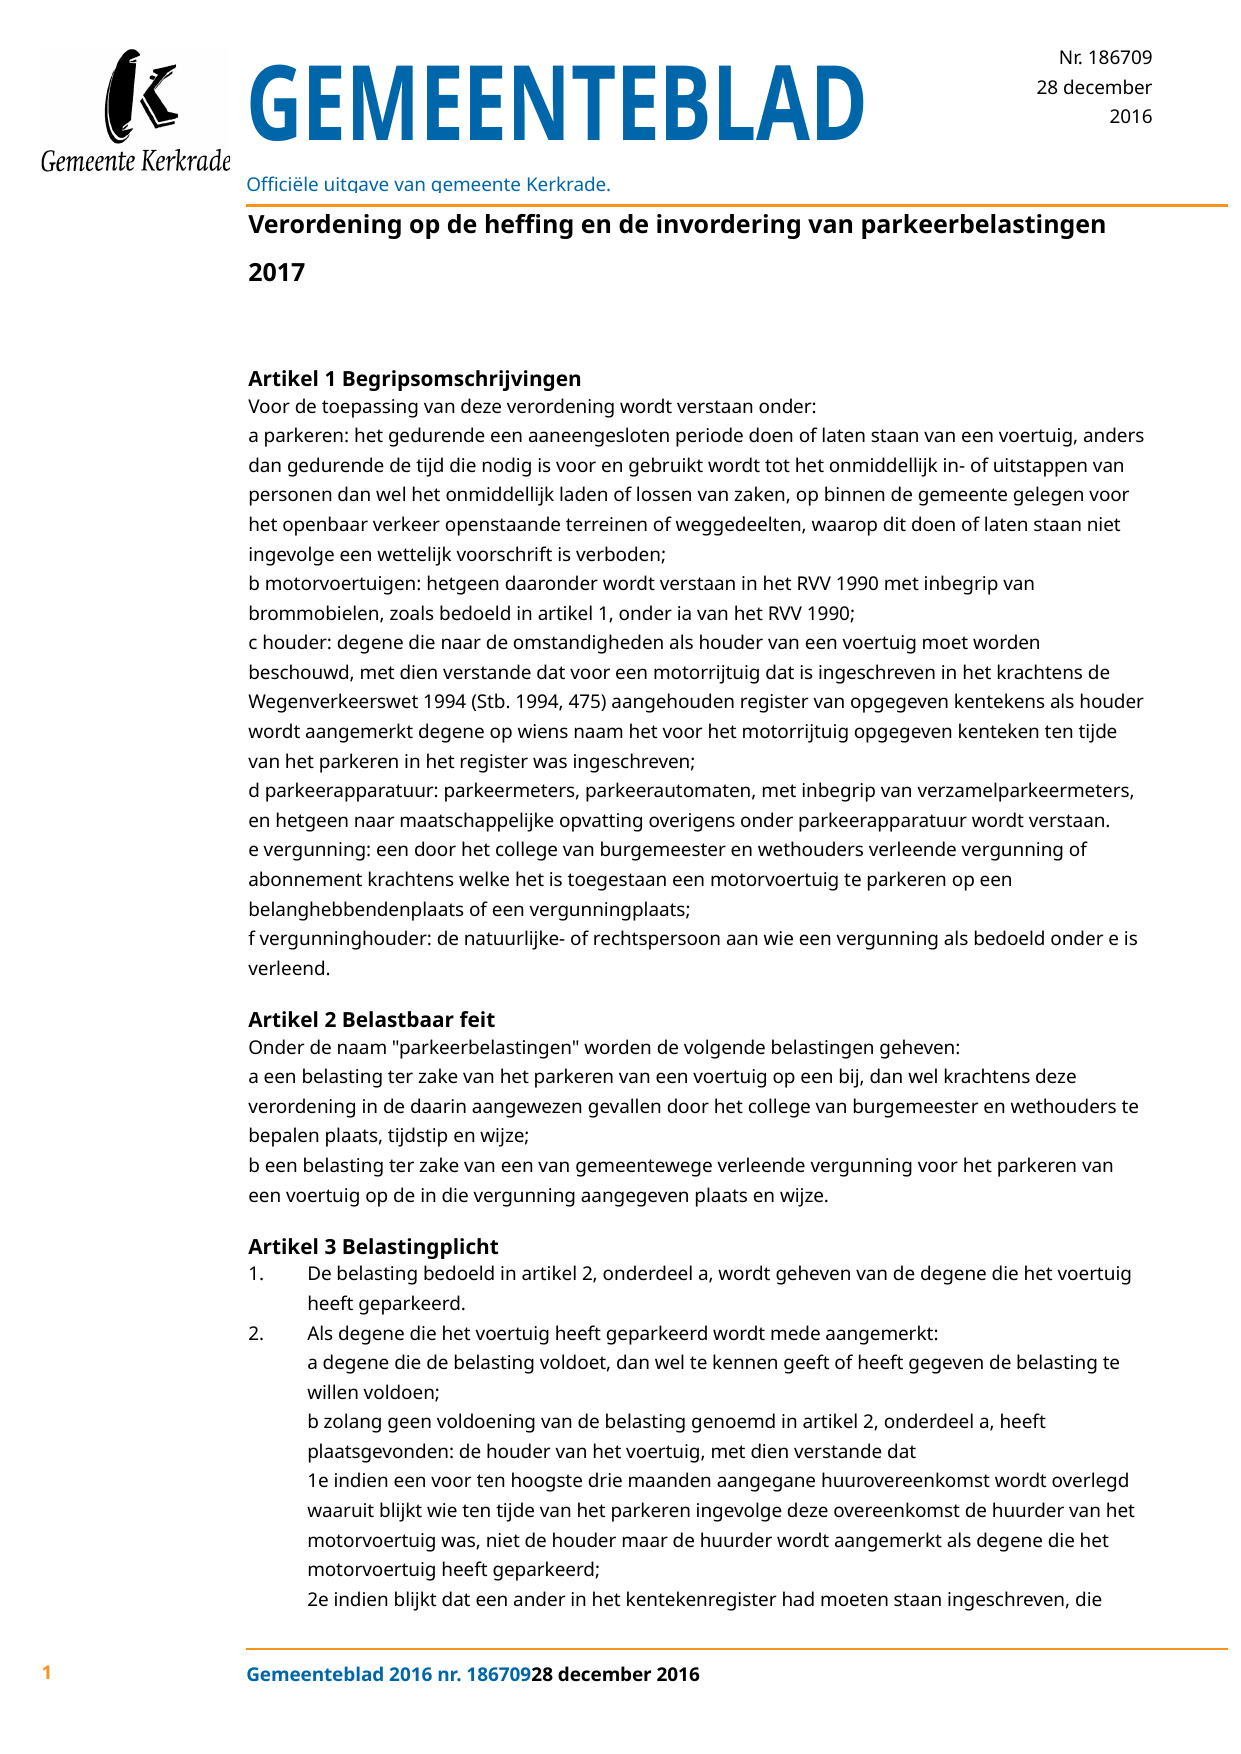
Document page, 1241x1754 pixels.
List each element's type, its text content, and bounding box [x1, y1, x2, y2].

list a degene die de belasting voldoet, dan wel te kennen geeft of heeft gegeven de belasting te willen voldoen; [248, 1349, 1152, 1405]
list 2e indien blijkt dat een ander in het kentekenregister had moeten staan ingeschreven, die [248, 1586, 1152, 1612]
list De belasting bedoeld in artikel 2, onderdeel a, wordt geheven van de degene die het voertuig heeft geparkeerd. [248, 1261, 1152, 1316]
text b motorvoertuigen: hetgeen daaronder wordt verstaan in het RVV 1990 met inbegrip van brommobielen, zoals bedoeld in artikel 1, onder ia van het RVV 1990; [248, 570, 1152, 626]
text f vergunninghouder: de natuurlijke- of rechtspersoon aan wie een vergunning als bedoeld onder e is verleend. [248, 925, 1152, 981]
text a parkeren: het gedurende een aaneengesloten periode doen of laten staan van een voertuig, anders dan gedurende de tijd die nodig is voor en gebruikt wordt tot het onmiddellijk in- of uitstappen van personen dan wel het onmiddellijk laden of lossen van zaken, op binnen de gemeente gelegen voor het openbaar verkeer openstaande terreinen of weggedeelten, waarop dit doen of laten staan niet ingevolge een wettelijk voorschrift is verboden; [248, 422, 1152, 567]
list Als degene die het voertuig heeft geparkeerd wordt mede aangemerkt: [248, 1320, 1152, 1346]
text Voor de toepassing van deze verordening wordt verstaan onder: [248, 393, 1152, 419]
text Artikel 2 Belastbaar feit [248, 1005, 1152, 1034]
list b zolang geen voldoening van de belasting genoemd in artikel 2, onderdeel a, heeft plaatsgevonden: de houder van het voertuig, met dien verstande dat [248, 1408, 1152, 1464]
text d parkeerapparatuur: parkeermeters, parkeerautomaten, met inbegrip van verzamelparkeermeters, en hetgeen naar maatschappelijke opvatting overigens onder parkeerapparatuur wordt verstaan. [248, 777, 1152, 833]
text Onder de naam "parkeerbelastingen" worden de volgende belastingen geheven: [248, 1034, 1152, 1059]
list 1e indien een voor ten hoogste drie maanden aangegane huurovereenkomst wordt overlegd waaruit blijkt wie ten tijde van het parkeren ingevolge deze overeenkomst de huurder van het motorvoertuig was, niet de houder maar de huurder wordt aangemerkt als degene die het motorvoertuig heeft geparkeerd; [248, 1468, 1152, 1582]
text c houder: degene die naar de omstandigheden als houder van een voertuig moet worden beschouwd, met dien verstande dat voor een motorrijtuig dat is ingeschreven in het krachtens de Wegenverkeerswet 1994 (Stb. 1994, 475) aangehouden register van opgegeven kentekens als houder wordt aangemerkt degene op wiens naam het voor het motorrijtuig opgegeven kenteken ten tijde van het parkeren in het register was ingeschreven; [248, 629, 1152, 774]
text Artikel 3 Belastingplicht [248, 1232, 1152, 1261]
picture [41, 47, 231, 172]
text b een belasting ter zake van een van gemeentewege verleende vergunning voor het parkeren van een voertuig op de in die vergunning aangegeven plaats en wijze. [248, 1152, 1152, 1207]
text e vergunning: een door het college van burgemeester en wethouders verleende vergunning of abonnement krachtens welke het is toegestaan een motorvoertuig te parkeren op een belanghebbendenplaats of een vergunningplaats; [248, 837, 1152, 922]
text Verordening op de heffing en de invordering van parkeerbelastingen 2017 [248, 207, 1152, 288]
text Artikel 1 Begripsomschrijvingen [248, 364, 1152, 393]
text a een belasting ter zake van het parkeren van een voertuig op een bij, dan wel krachtens deze verordening in de daarin aangewezen gevallen door het college van burgemeester en wethouders te bepalen plaats, tijdstip en wijze; [248, 1063, 1152, 1148]
